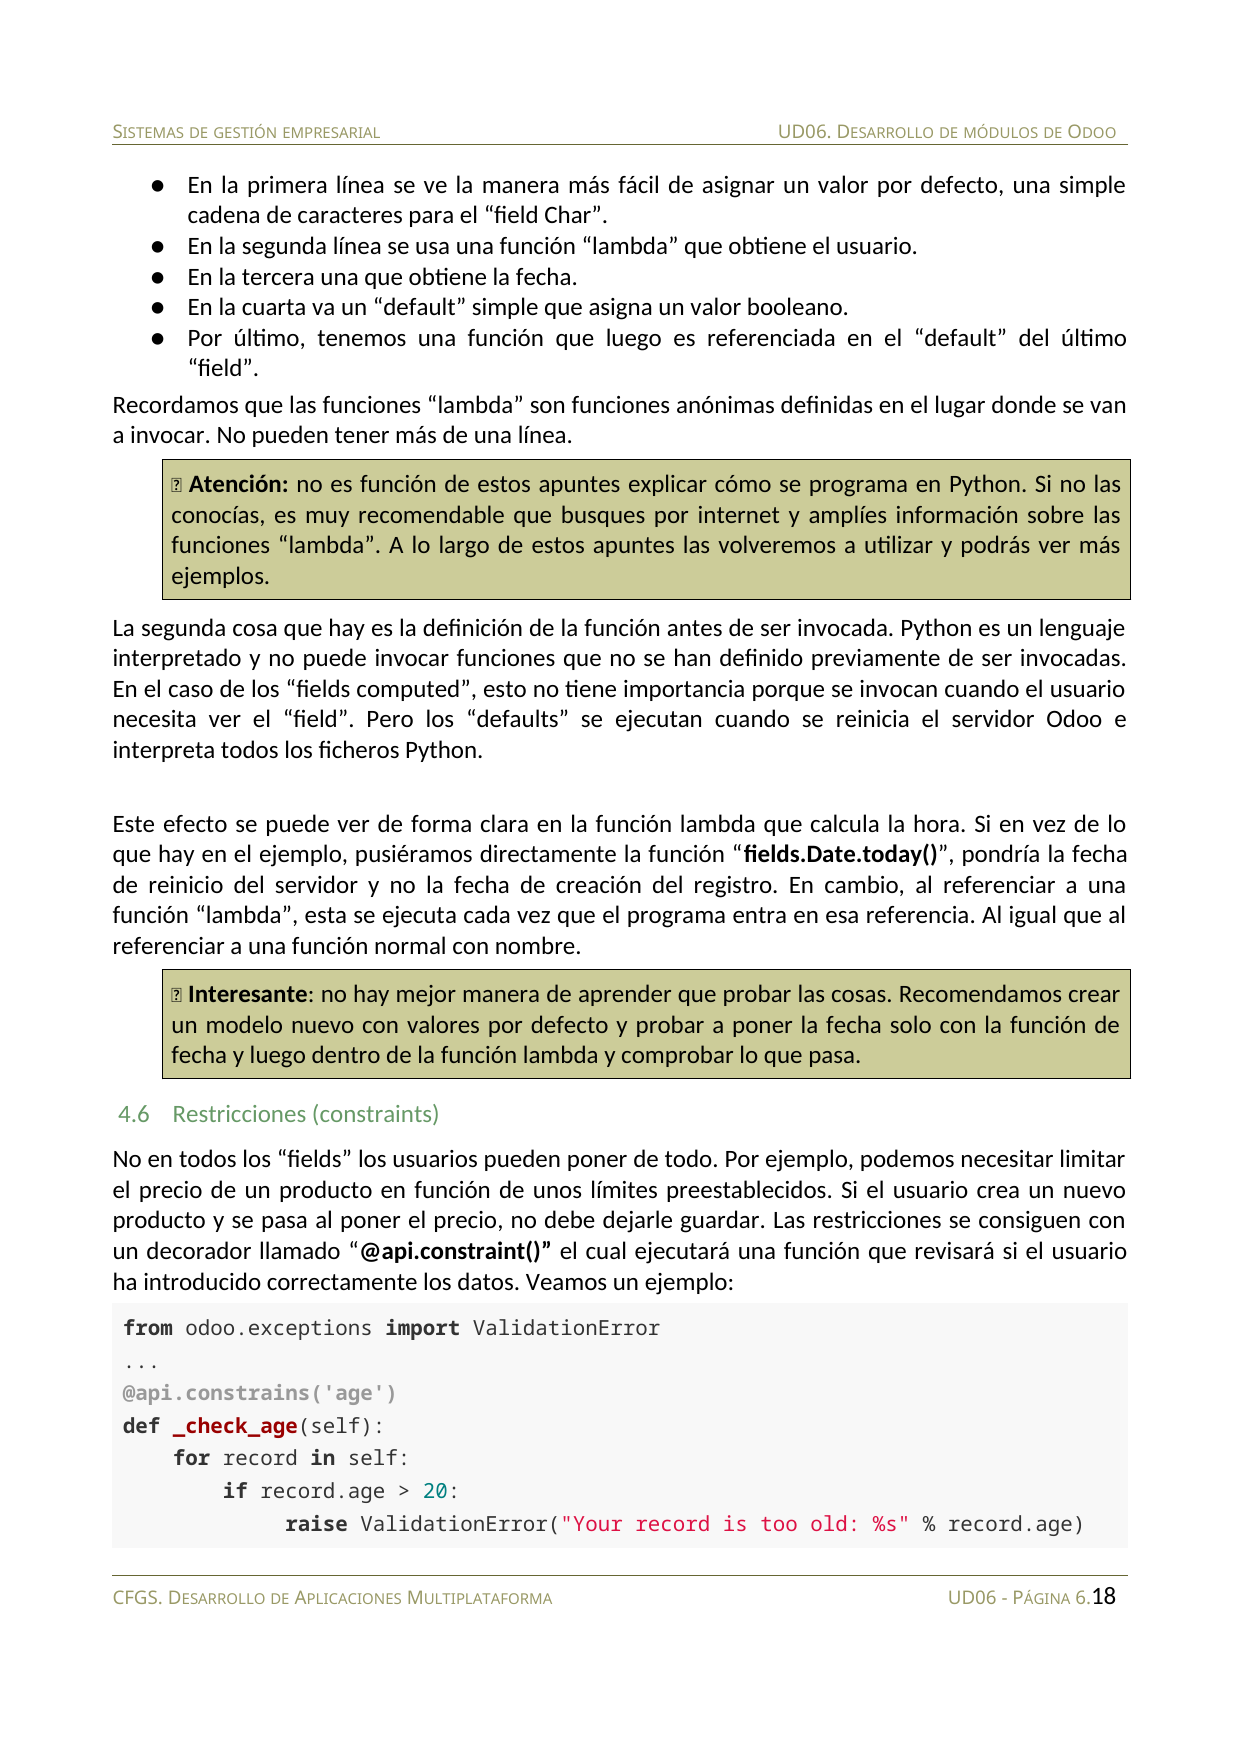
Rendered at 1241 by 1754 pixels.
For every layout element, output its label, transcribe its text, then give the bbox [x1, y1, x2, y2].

text Recordamos que las funciones “lambda” son funciones anónimas definidas en el lugar donde se van a invocar. No pueden tener más de una línea. [112, 389, 1128, 450]
list En la cuarta va un “default” simple que asigna un valor booleano. [150, 291, 1128, 322]
list En la primera línea se ve la manera más fácil de asignar un valor por defecto, una simple cadena de caracteres para el “field Char”. [150, 169, 1128, 230]
subtitle Restricciones (constraints) [112, 1098, 1128, 1129]
list En la segunda línea se usa una función “lambda” que obtiene el usuario. [150, 230, 1128, 261]
text Este efecto se puede ver de forma clara en la función lambda que calcula la hora. Si en vez de lo que hay en el ejemplo, pusiéramos directamente la función “fields.Date.today()”, pondría la fecha de reinicio del servidor y no la fecha de creación del registro. En cambio, al referenciar a una función “lambda”, esta se ejecuta cada vez que el programa entra en esa referencia. Al igual que al referenciar a una función normal con nombre. [112, 808, 1128, 960]
table_header from odoo.exceptions import ValidationError ... @api.constrains('age') def _check_age(self): for record in self: if record.age > 20: raise ValidationError("Your record is too old: %s" % record.age) [112, 1303, 1128, 1548]
list Por último, tenemos una función que luego es referenciada en el “default” del último “field”. [150, 322, 1128, 383]
text 💬 Interesante: no hay mejor manera de aprender que probar las cosas. Recomendamos crear un modelo nuevo con valores por defecto y probar a poner la fecha solo con la función de fecha y luego dentro de la función lambda y comprobar lo que pasa. [163, 970, 1130, 1078]
text 📖 Atención: no es función de estos apuntes explicar cómo se programa en Python. Si no las conocías, es muy recomendable que busques por internet y amplíes información sobre las funciones “lambda”. A lo largo de estos apuntes las volveremos a utilizar y podrás ver más ejemplos. [163, 460, 1130, 599]
text No en todos los “fields” los usuarios pueden poner de todo. Por ejemplo, podemos necesitar limitar el precio de un producto en función de unos límites preestablecidos. Si el usuario crea un nuevo producto y se pasa al poner el precio, no debe dejarle guardar. Las restricciones se consiguen con un decorador llamado “@api.constraint()” el cual ejecutará una función que revisará si el usuario ha introducido correctamente los datos. Veamos un ejemplo: [112, 1144, 1128, 1296]
list En la tercera una que obtiene la fecha. [150, 261, 1128, 291]
text La segunda cosa que hay es la definición de la función antes de ser invocada. Python es un lenguaje interpretado y no puede invocar funciones que no se han definido previamente de ser invocadas. En el caso de los “fields computed”, esto no tiene importancia porque se invocan cuando el usuario necesita ver el “field”. Pero los “defaults” se ejecutan cuando se reinicia el servidor Odoo e interpreta todos los ficheros Python. [112, 612, 1128, 764]
